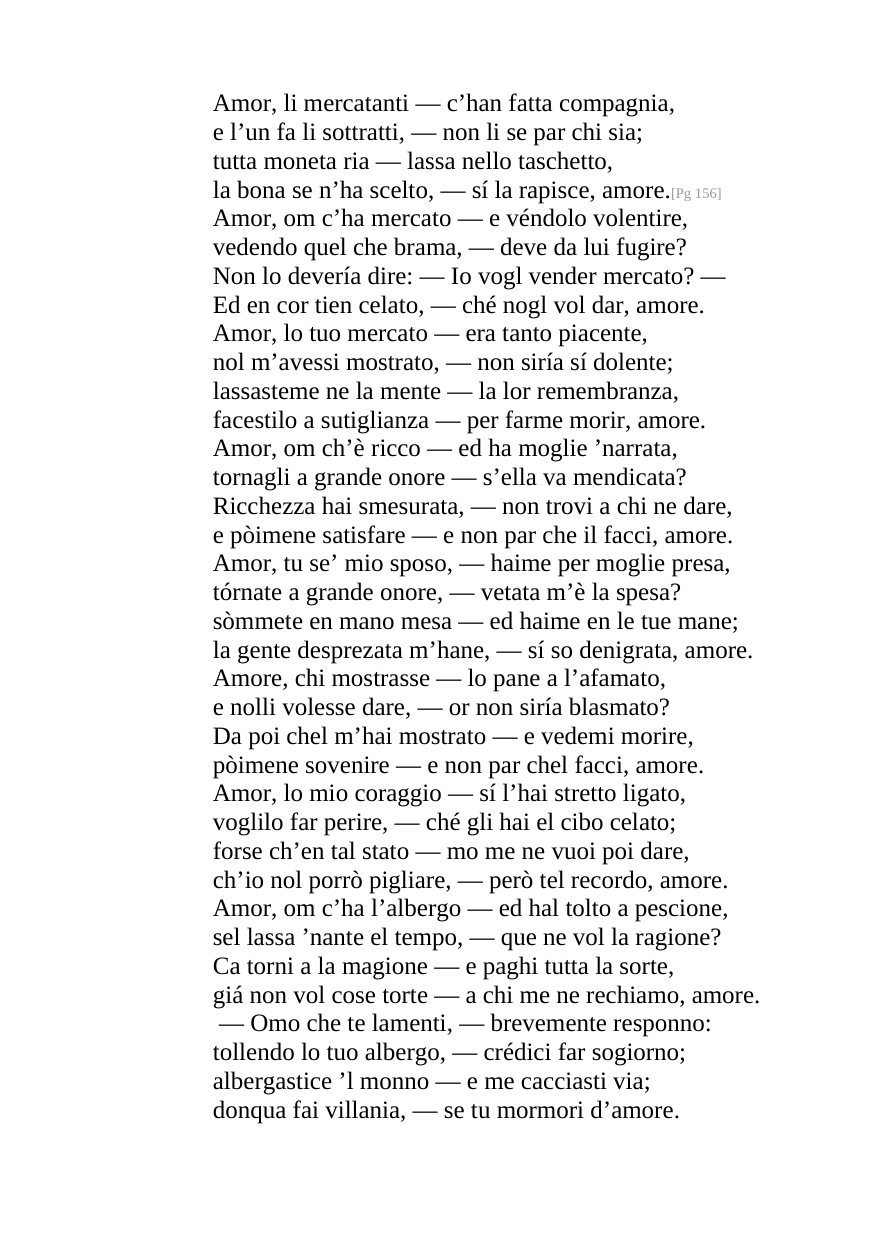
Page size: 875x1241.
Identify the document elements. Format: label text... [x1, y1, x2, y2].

text Amor, tu se’ mio sposo, — haime per moglie presa, tórnate a grande onore, — vetata m’è la spesa? sòmmete en mano mesa — ed haime en le tue mane; la gente desprezata m’hane, — sí so denigrata, amore. [213, 548, 779, 663]
text Amor, om ch’è ricco — ed ha moglie ’narrata, tornagli a grande onore — s’ella va mendicata? Ricchezza hai smesurata, — non trovi a chi ne dare, e pòimene satisfare — e non par che il facci, amore. [213, 433, 779, 548]
text Amor, om c’ha l’albergo — ed hal tolto a pescione, sel lassa ’nante el tempo, — que ne vol la ragione? Ca torni a la magione — e paghi tutta la sorte, giá non vol cose torte — a chi me ne rechiamo, amore. [213, 893, 779, 1008]
text Amor, om c’ha mercato — e véndolo volentire, vedendo quel che brama, — deve da lui fugire? Non lo devería dire: — Io vogl vender mercato? — Ed en cor tien celato, — ché nogl vol dar, amore. [213, 203, 779, 318]
text Amor, li mercatanti — c’han fatta compagnia, e l’un fa li sottratti, — non li se par chi sia; tutta moneta ria — lassa nello taschetto, la bona se n’ha scelto, — sí la rapisce, amore.[Pg 156] [213, 88, 779, 203]
text Amor, lo tuo mercato — era tanto piacente, nol m’avessi mostrato, — non siría sí dolente; lassasteme ne la mente — la lor remembranza, facestilo a sutiglianza — per farme morir, amore. [213, 318, 779, 433]
text Amor, lo mio coraggio — sí l’hai stretto ligato, voglilo far perire, — ché gli hai el cibo celato; forse ch’en tal stato — mo me ne vuoi poi dare, ch’io nol porrò pigliare, — però tel recordo, amore. [213, 778, 779, 893]
text Amore, chi mostrasse — lo pane a l’afamato, e nolli volesse dare, — or non siría blasmato? Da poi chel m’hai mostrato — e vedemi morire, pòimene sovenire — e non par chel facci, amore. [213, 663, 779, 778]
text — Omo che te lamenti, — brevemente responno: tollendo lo tuo albergo, — crédici far sogiorno; albergastice ’l monno — e me cacciasti via; donqua fai villania, — se tu mormori d’amore. [213, 1008, 779, 1123]
